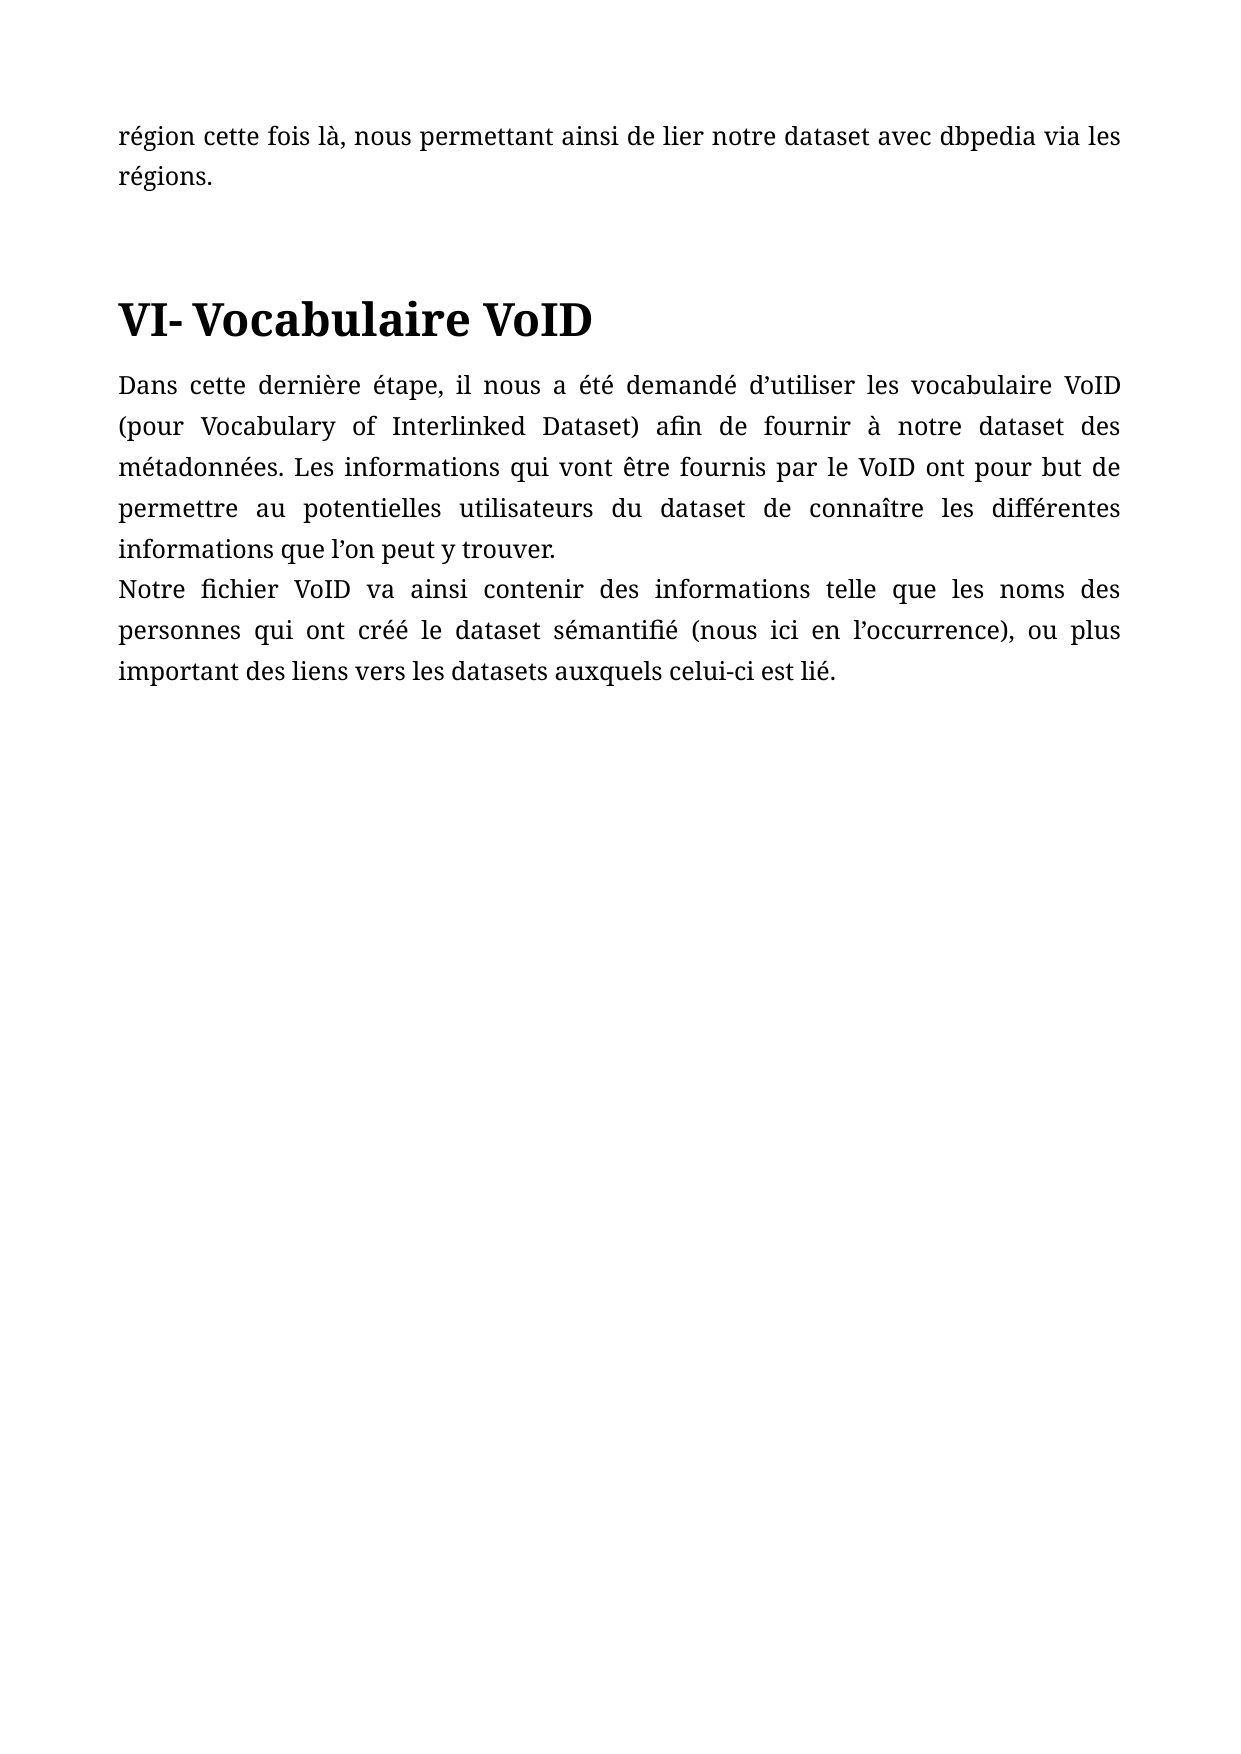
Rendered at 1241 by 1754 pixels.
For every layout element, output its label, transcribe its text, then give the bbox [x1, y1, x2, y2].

subtitle Vocabulaire VoID [118, 288, 1122, 350]
text Notre fichier VoID va ainsi contenir des informations telle que les noms des personnes qui ont créé le dataset sémantifié (nous ici en l’occurrence), ou plus important des liens vers les datasets auxquels celui-ci est lié. [118, 572, 1122, 688]
text Dans cette dernière étape, il nous a été demandé d’utiliser les vocabulaire VoID (pour Vocabulary of Interlinked Dataset) afin de fournir à notre dataset des métadonnées. Les informations qui vont être fournis par le VoID ont pour but de permettre au potentielles utilisateurs du dataset de connaître les différentes informations que l’on peut y trouver. [118, 368, 1122, 565]
text région cette fois là, nous permettant ainsi de lier notre dataset avec dbpedia via les régions. [118, 118, 1122, 193]
